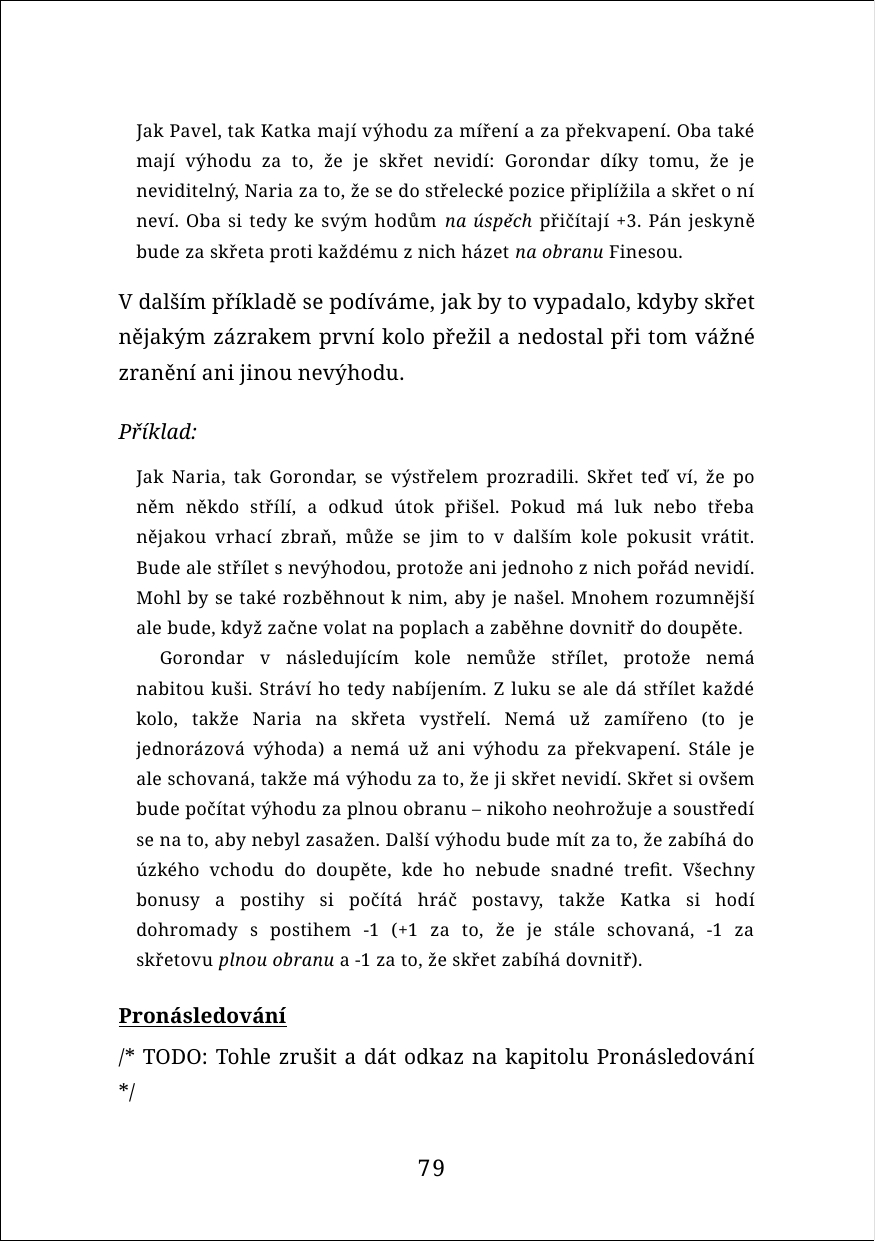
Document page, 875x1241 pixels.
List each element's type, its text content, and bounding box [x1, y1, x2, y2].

text V dalším příkladě se podíváme, jak by to vypadalo, kdyby skřet nějakým zázrakem první kolo přežil a nedostal při tom vážné zranění ani jinou nevýhodu. [118, 287, 756, 386]
text Příklad: [118, 417, 756, 446]
text /* TODO: Tohle zrušit a dát odkaz na kapitolu Pronásledování */ [118, 1042, 756, 1106]
text Jak Pavel, tak Katka mají výhodu za míření a za překvapení. Oba také mají výhodu za to, že je skřet nevidí: Gorondar díky tomu, že je neviditelný, Naria za to, že se do střelecké pozice připlížila a skřet o ní neví. Oba si tedy ke svým hodům na úspěch přičítají +3. Pán jeskyně bude za skřeta proti každému z nich házet na obranu Finesou. [136, 118, 756, 263]
subtitle Pronásledování [118, 1002, 756, 1030]
text Jak Naria, tak Gorondar, se výstřelem prozradili. Skřet teď ví, že po něm někdo střílí, a odkud útok přišel. Pokud má luk nebo třeba nějakou vrhací zbraň, může se jim to v dalším kole pokusit vrátit. Bude ale střílet s nevýhodou, protože ani jednoho z nich pořád nevidí. Mohl by se také rozběhnout k nim, aby je našel. Mnohem rozumnější ale bude, když začne volat na poplach a zaběhne dovnitř do doupěte. Gorondar v následujícím kole nemůže střílet, protože nemá nabitou kuši. Stráví ho tedy nabíjením. Z luku se ale dá střílet každé kolo, takže Naria na skřeta vystřelí. Nemá už zamířeno (to je jednorázová výhoda) a nemá už ani výhodu za překvapení. Stále je ale schovaná, takže má výhodu za to, že ji skřet nevidí. Skřet si ovšem bude počítat výhodu za plnou obranu – nikoho neohrožuje a soustředí se na to, aby nebyl zasažen. Další výhodu bude mít za to, že zabíhá do úzkého vchodu do doupěte, kde ho nebude snadné trefit. Všechny bonusy a postihy si počítá hráč postavy, takže Katka si hodí dohromady s postihem -1 (+1 za to, že je stále schovaná, -1 za skřetovu plnou obranu a -1 za to, že skřet zabíhá dovnitř). [136, 464, 756, 972]
